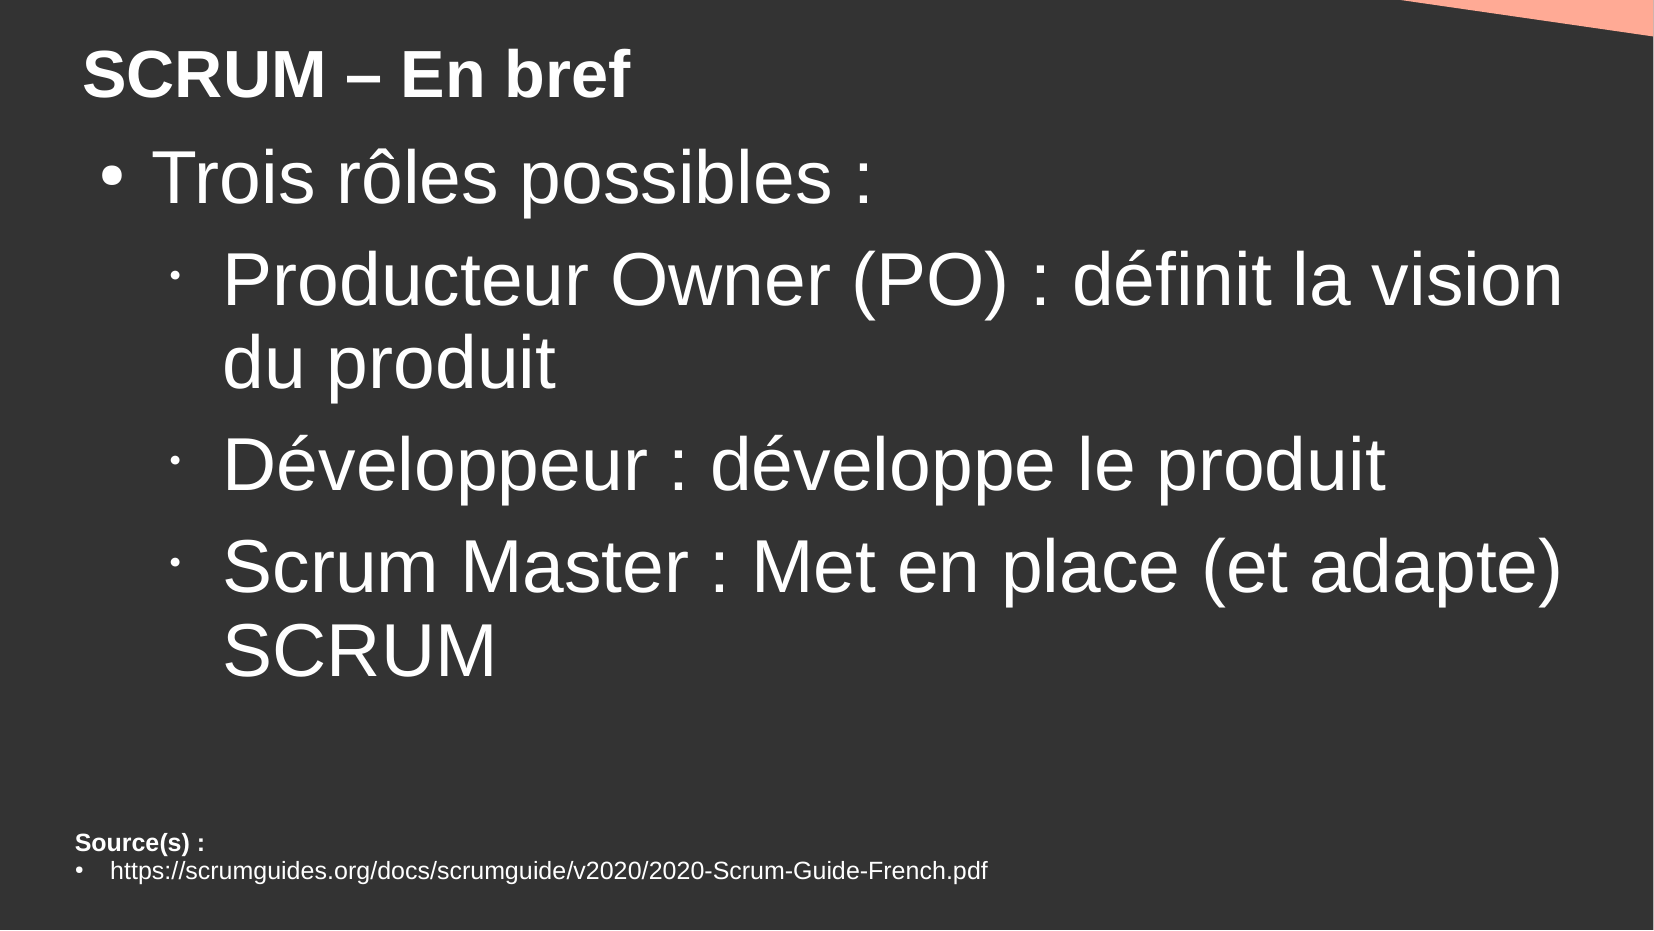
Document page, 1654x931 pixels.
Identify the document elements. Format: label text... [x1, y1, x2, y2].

title SCRUM – En bref [82, 37, 1571, 122]
text_box [1400, 0, 1654, 37]
text_box Source(s) : https://scrumguides.org/docs/scrumguide/v2020/2020-Scrum-Guide-French.pdf [60, 821, 1546, 921]
list Trois rôles possibles : Producteur Owner (PO) : définit la vision du produit Développeur : développe le produit Scrum Master : Met en place (et adapte) SCRUM [80, 135, 1620, 777]
